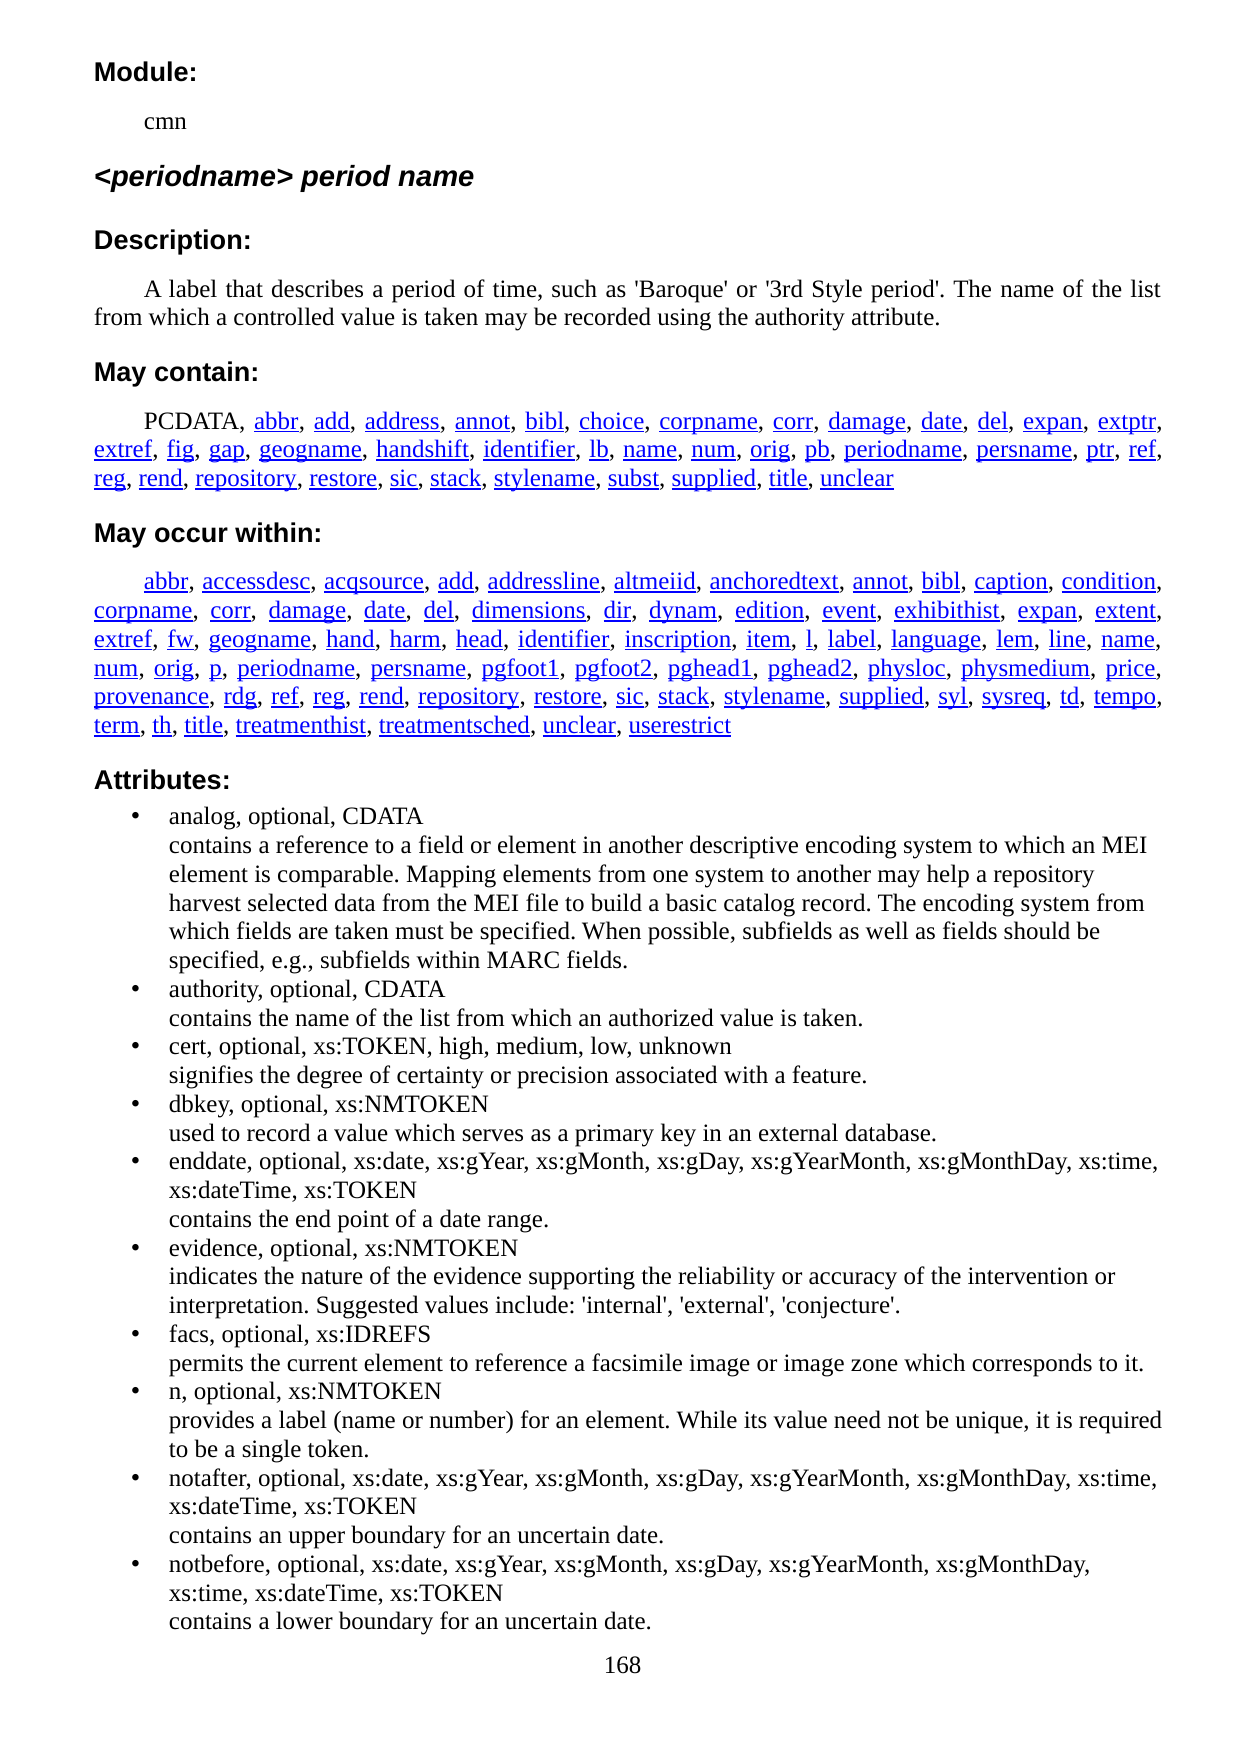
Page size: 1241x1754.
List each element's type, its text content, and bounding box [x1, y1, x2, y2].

text abbr, accessdesc, acqsource, add, addressline, altmeiid, anchoredtext, annot, bibl, caption, condition, corpname, corr, damage, date, del, dimensions, dir, dynam, edition, event, exhibithist, expan, extent, extref, fw, geogname, hand, harm, head, identifier, inscription, item, l, label, language, lem, line, name, num, orig, p, periodname, persname, pgfoot1, pgfoot2, pghead1, pghead2, physloc, physmedium, price, provenance, rdg, ref, reg, rend, repository, restore, sic, stack, stylename, supplied, syl, sysreq, td, tempo, term, th, title, treatmenthist, treatmentsched, unclear, userestrict [94, 566, 1162, 739]
list cert, optional, xs:TOKEN, high, medium, low, unknown signifies the degree of certainty or precision associated with a feature. [131, 1031, 1162, 1089]
list authority, optional, CDATA contains the name of the list from which an authorized value is taken. [131, 974, 1162, 1031]
text cmn [94, 106, 1162, 134]
text A label that describes a period of time, such as 'Baroque' or '3rd Style period'. The name of the list from which a controlled value is taken may be recorded using the authority attribute. [94, 274, 1162, 331]
subtitle <periodname> period name [94, 159, 1162, 193]
subtitle Attributes: [94, 764, 1162, 795]
list facs, optional, xs:IDREFS permits the current element to reference a facsimile image or image zone which corresponds to it. [131, 1319, 1162, 1376]
subtitle Description: [94, 224, 1162, 256]
text PCDATA, abbr, add, address, annot, bibl, choice, corpname, corr, damage, date, del, expan, extptr, extref, fig, gap, geogname, handshift, identifier, lb, name, num, orig, pb, periodname, persname, ptr, ref, reg, rend, repository, restore, sic, stack, stylename, subst, supplied, title, unclear [94, 406, 1162, 492]
subtitle May contain: [94, 356, 1162, 387]
list enddate, optional, xs:date, xs:gYear, xs:gMonth, xs:gDay, xs:gYearMonth, xs:gMonthDay, xs:time, xs:dateTime, xs:TOKEN contains the end point of a date range. [131, 1146, 1162, 1233]
list notafter, optional, xs:date, xs:gYear, xs:gMonth, xs:gDay, xs:gYearMonth, xs:gMonthDay, xs:time, xs:dateTime, xs:TOKEN contains an upper boundary for an uncertain date. [131, 1463, 1162, 1549]
list dbkey, optional, xs:NMTOKEN used to record a value which serves as a primary key in an external database. [131, 1089, 1162, 1146]
subtitle May occur within: [94, 517, 1162, 548]
subtitle Module: [94, 56, 1162, 87]
list n, optional, xs:NMTOKEN provides a label (name or number) for an element. While its value need not be unique, it is required to be a single token. [131, 1376, 1162, 1463]
list evidence, optional, xs:NMTOKEN indicates the nature of the evidence supporting the reliability or accuracy of the intervention or interpretation. Suggested values include: 'internal', 'external', 'conjecture'. [131, 1233, 1162, 1319]
list notbefore, optional, xs:date, xs:gYear, xs:gMonth, xs:gDay, xs:gYearMonth, xs:gMonthDay, xs:time, xs:dateTime, xs:TOKEN contains a lower boundary for an uncertain date. [131, 1549, 1162, 1635]
list analog, optional, CDATA contains a reference to a field or element in another descriptive encoding system to which an MEI element is comparable. Mapping elements from one system to another may help a repository harvest selected data from the MEI file to build a basic catalog record. The encoding system from which fields are taken must be specified. When possible, subfields as well as fields should be specified, e.g., subfields within MARC fields. [131, 801, 1162, 974]
